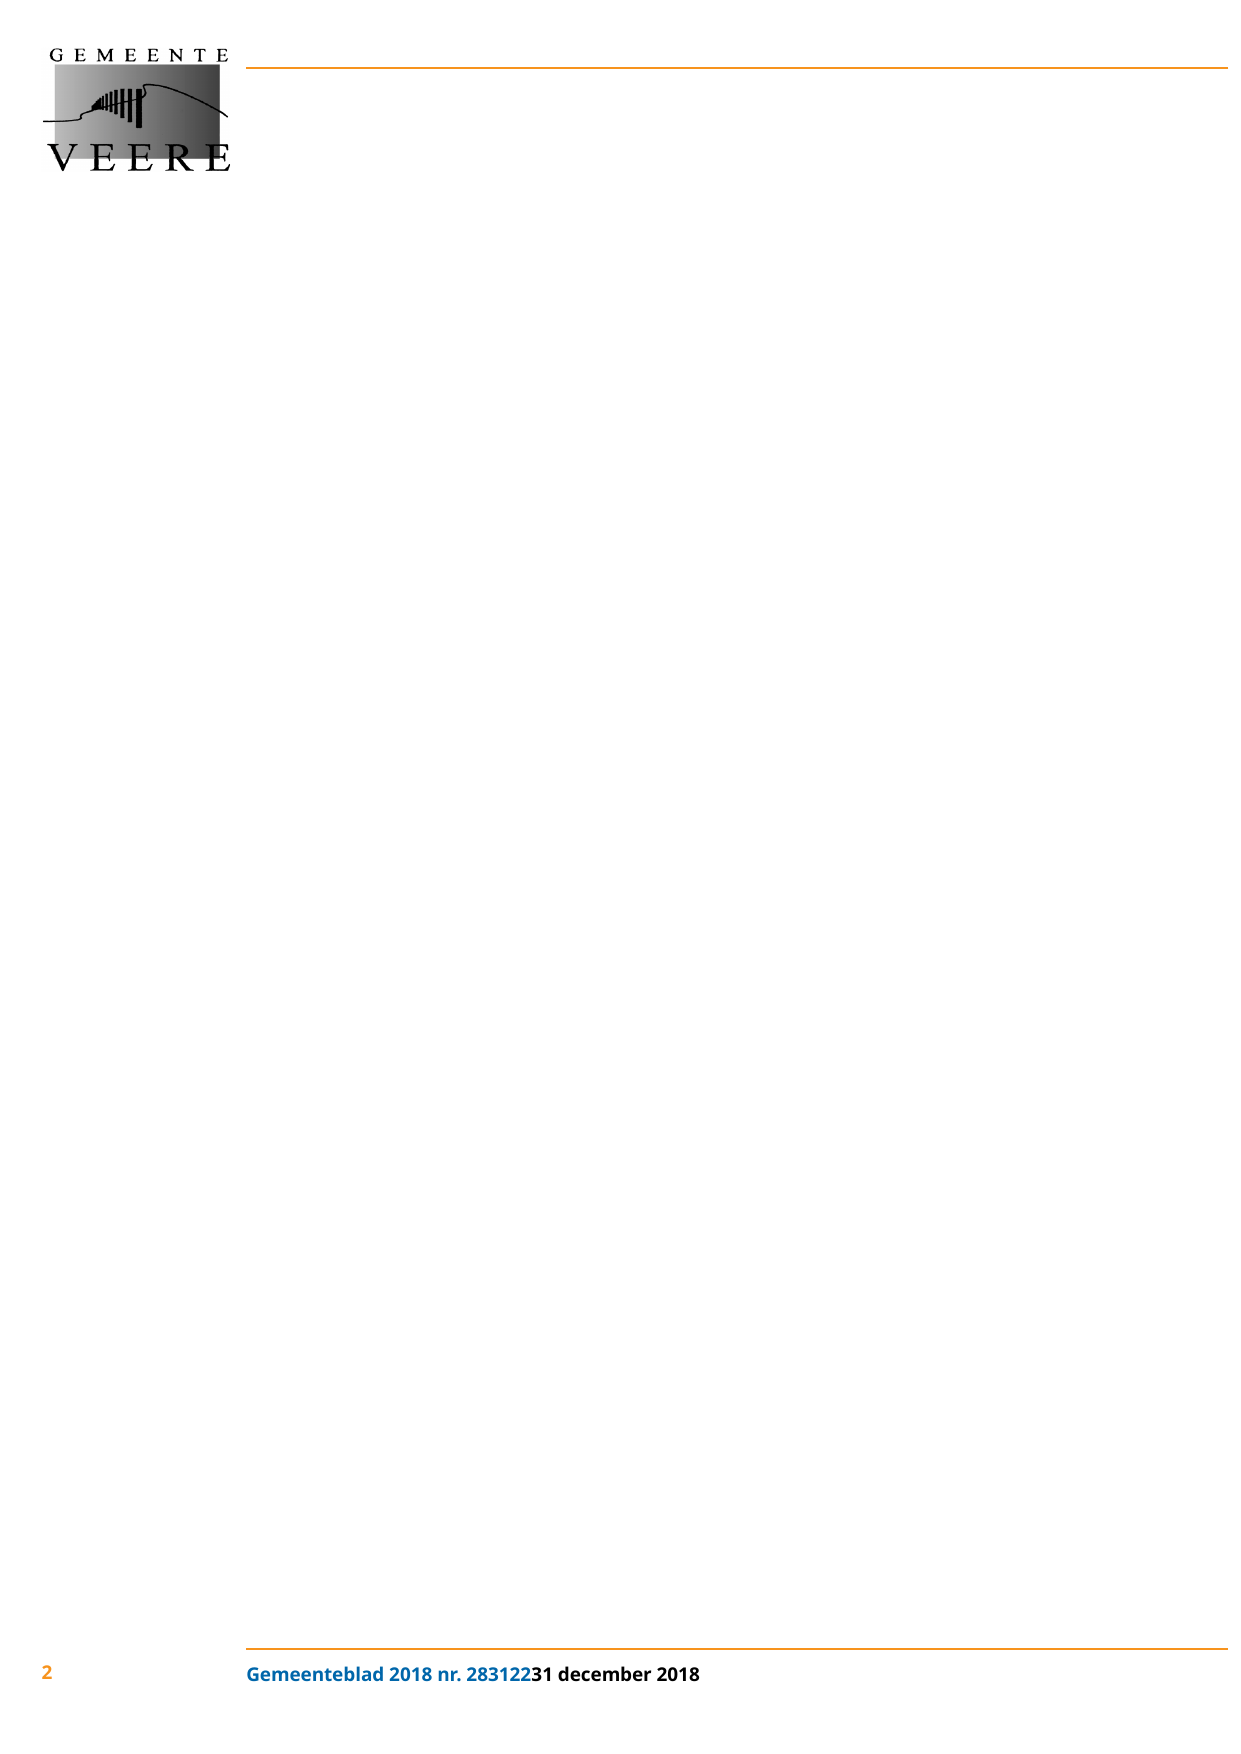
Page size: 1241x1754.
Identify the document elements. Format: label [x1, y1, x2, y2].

picture [41, 47, 231, 172]
